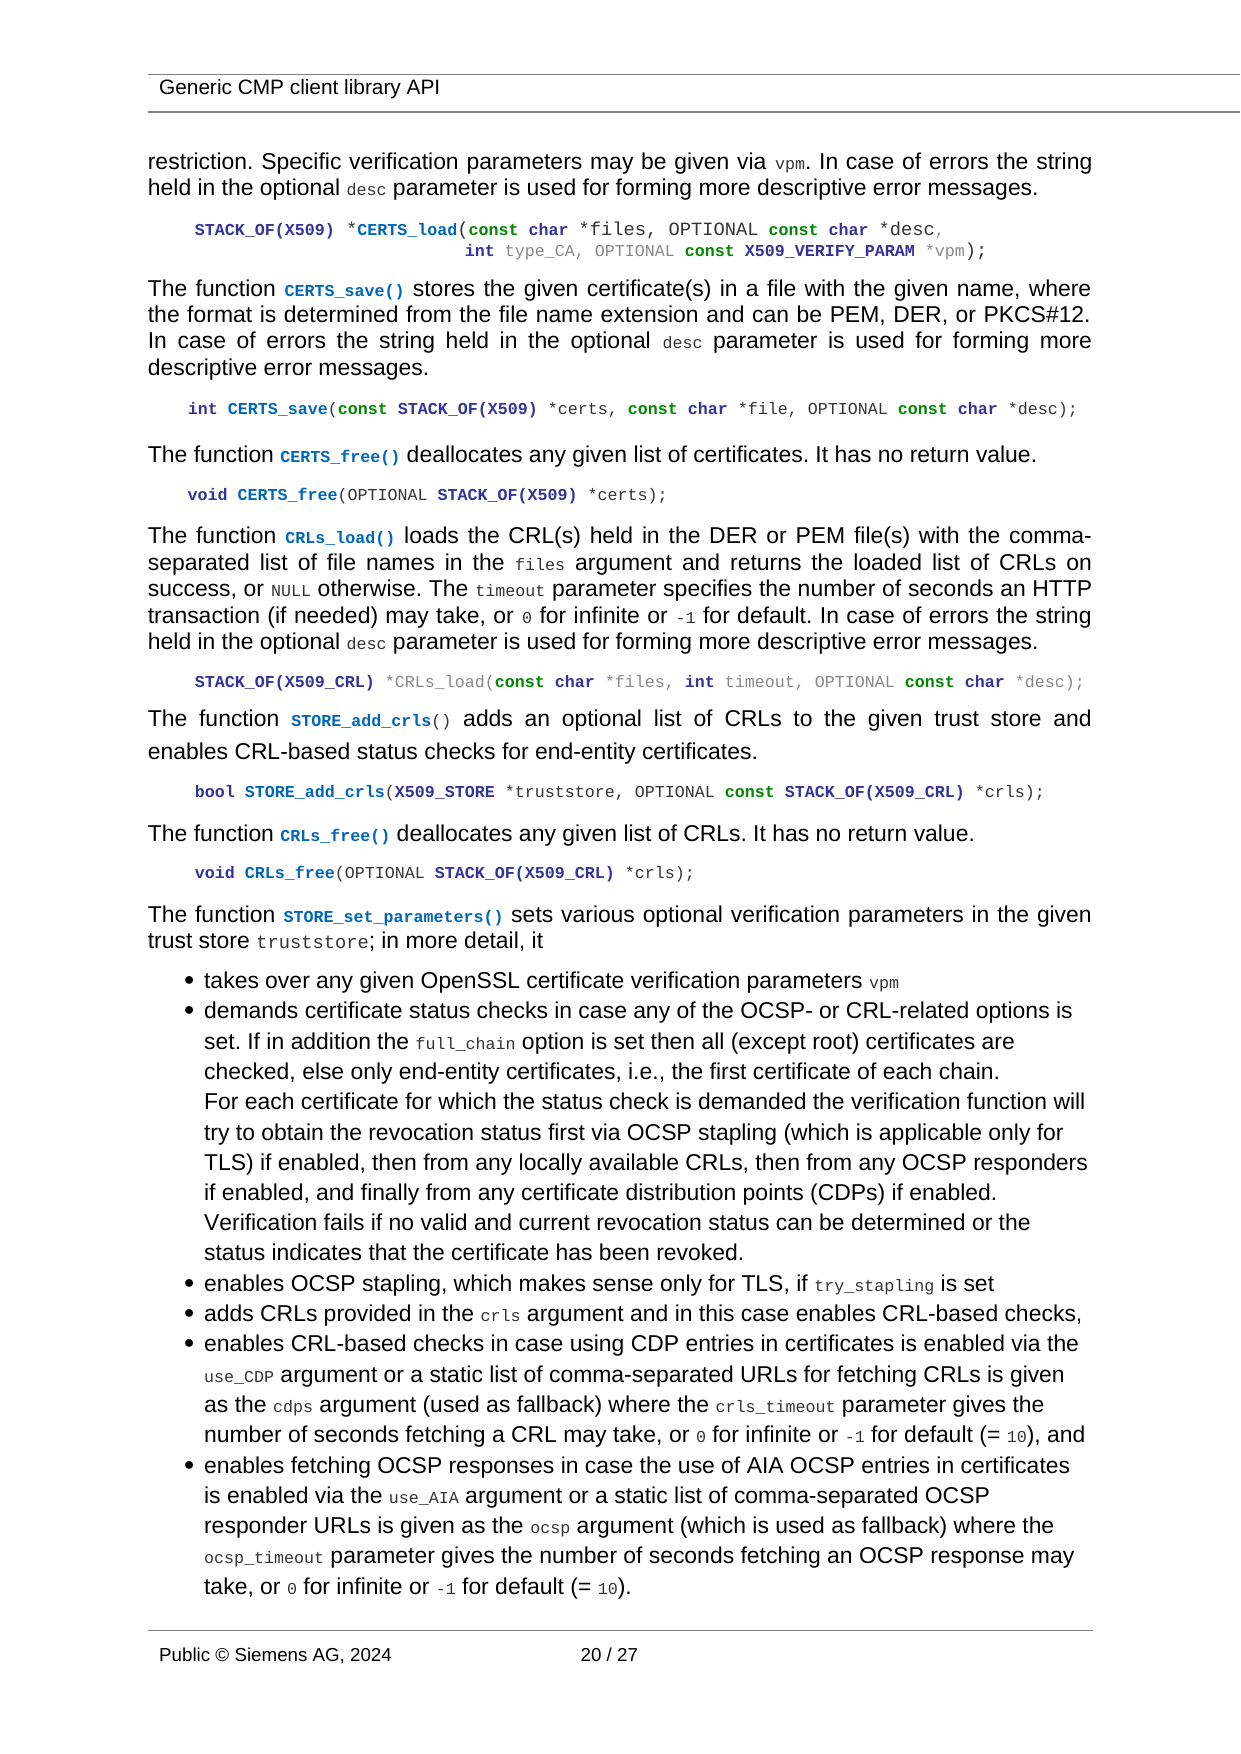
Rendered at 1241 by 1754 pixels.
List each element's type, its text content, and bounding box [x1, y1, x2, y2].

text bool STORE_add_crls(X509_STORE *truststore, OPTIONAL const STACK_OF(X509_CRL) *crls); [194, 783, 1092, 802]
list enables CRL-based checks in case using CDP entries in certificates is enabled via the use_CDP argument or a static list of comma-separated URLs for fetching CRLs is given as the cdps argument (used as fallback) where the crls_timeout parameter gives the number of seconds fetching a CRL may take, or 0 for infinite or -1 for default (= 10), and [185, 1330, 1092, 1448]
text STACK_OF(X509_CRL) *CRLs_load(const char *files, int timeout, OPTIONAL const char *desc); [194, 674, 1092, 692]
text The function STORE_set_parameters() sets various optional verification parameters in the given trust store truststore; in more detail, it [148, 901, 1092, 954]
text The function CRLs_free() deallocates any given list of CRLs. It has no return value. [148, 819, 1092, 846]
list takes over any given OpenSSL certificate verification parameters vpm [185, 967, 1092, 993]
text STACK_OF(X509) *CERTS_load(const char *files, OPTIONAL const char *desc, int type_CA, OPTIONAL const X509_VERIFY_PARAM *vpm); [194, 219, 1092, 262]
list demands certificate status checks in case any of the OCSP- or CRL-related options is set. If in addition the full_chain option is set then all (except root) certificates are checked, else only end-entity certificates, i.e., the first certificate of each chain. For each certificate for which the status check is demanded the verification function will try to obtain the revocation status first via OCSP stapling (which is applicable only for TLS) if enabled, then from any locally available CRLs, then from any OCSP responders if enabled, and finally from any certificate distribution points (CDPs) if enabled. Verification fails if no valid and current revocation status can be determined or the status indicates that the certificate has been revoked. [185, 997, 1092, 1266]
list enables fetching OCSP responses in case the use of AIA OCSP entries in certificates is enabled via the use_AIA argument or a static list of comma-separated OCSP responder URLs is given as the ocsp argument (which is used as fallback) where the ocsp_timeout parameter gives the number of seconds fetching an OCSP response may take, or 0 for infinite or -1 for default (= 10). [185, 1452, 1092, 1599]
text int CERTS_save(const STACK_OF(X509) *certs, const char *file, OPTIONAL const char *desc); [148, 401, 1092, 418]
text void CRLs_free(OPTIONAL STACK_OF(X509_CRL) *crls); [194, 865, 1092, 884]
text The function CRLs_load() loads the CRL(s) held in the DER or PEM file(s) with the comma-separated list of file names in the files argument and returns the loaded list of CRLs on success, or NULL otherwise. The timeout parameter specifies the number of seconds an HTTP transaction (if needed) may take, or 0 for infinite or -1 for default. In case of errors the string held in the optional desc parameter is used for forming more descriptive error messages. [148, 522, 1092, 655]
list enables OCSP stapling, which makes sense only for TLS, if try_stapling is set [185, 1269, 1092, 1296]
text void CERTS_free(OPTIONAL STACK_OF(X509) *certs); [177, 486, 1092, 505]
text restriction. Specific verification parameters may be given via vpm. In case of errors the string held in the optional desc parameter is used for forming more descriptive error messages. [148, 148, 1092, 201]
list adds CRLs provided in the crls argument and in this case enables CRL-based checks, [185, 1300, 1092, 1326]
text The function CERTS_save() stores the given certificate(s) in a file with the given name, where the format is determined from the file name extension and can be PEM, DER, or PKCS#12. In case of errors the string held in the optional desc parameter is used for forming more descriptive error messages. [148, 274, 1092, 380]
text The function STORE_add_crls() adds an optional list of CRLs to the given trust store and enables CRL-based status checks for end-entity certificates. [148, 705, 1092, 764]
text The function CERTS_free() deallocates any given list of certificates. It has no return value. [148, 441, 1092, 467]
